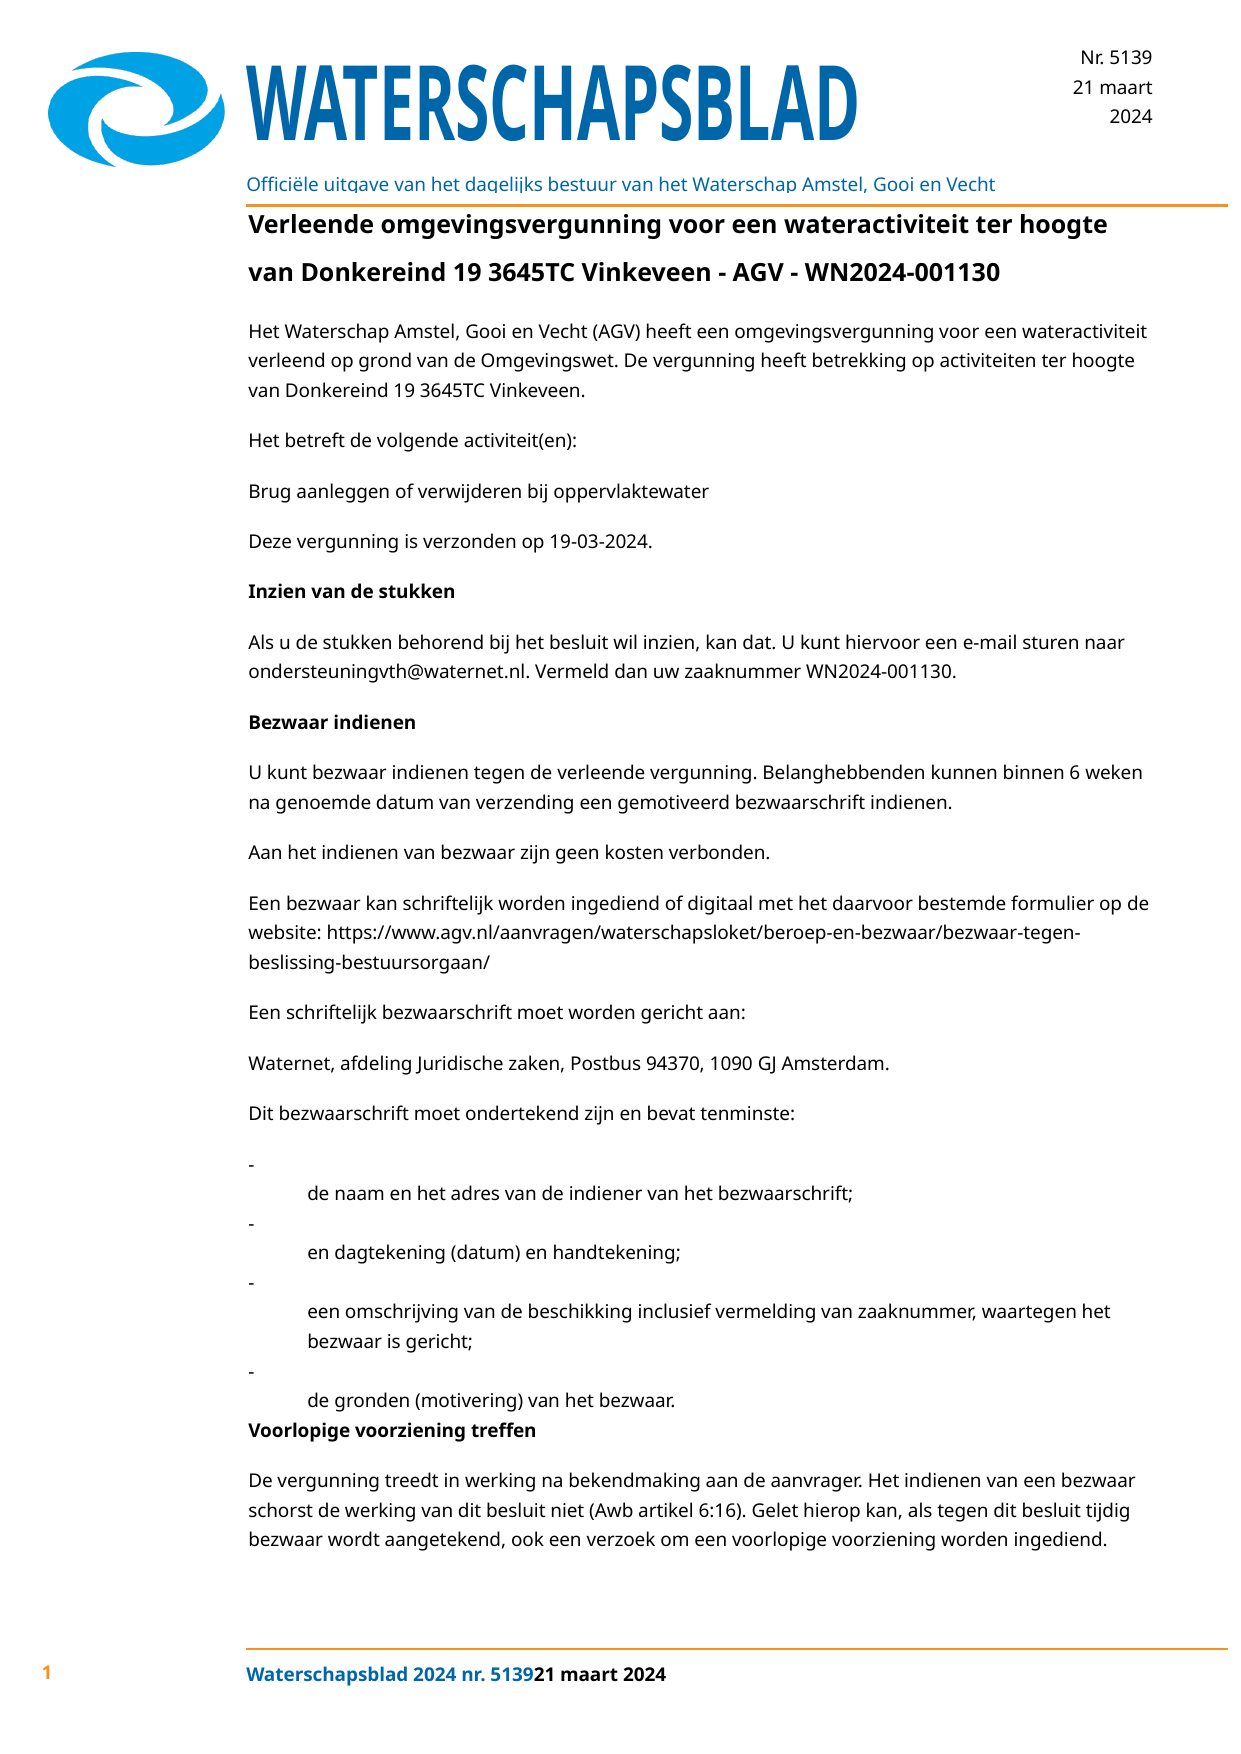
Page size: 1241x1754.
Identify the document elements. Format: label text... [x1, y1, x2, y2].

text De vergunning treedt in werking na bekendmaking aan de aanvrager. Het indienen van een bezwaar schorst de werking van dit besluit niet (Awb artikel 6:16). Gelet hierop kan, als tegen dit besluit tijdig bezwaar wordt aangetekend, ook een verzoek om een voorlopige voorziening worden ingediend. [248, 1467, 1152, 1552]
text Aan het indienen van bezwaar zijn geen kosten verbonden. [248, 839, 1152, 865]
text Een schriftelijk bezwaarschrift moet worden gericht aan: [248, 999, 1152, 1025]
text Het Waterschap Amstel, Gooi en Vecht (AGV) heeft een omgevingsvergunning voor een wateractiviteit verleend op grond van de Omgevingswet. De vergunning heeft betrekking op activiteiten ter hoogte van Donkereind 19 3645TC Vinkeveen. [248, 318, 1152, 403]
text Als u de stukken behorend bij het besluit wil inzien, kan dat. U kunt hiervoor een e-mail sturen naar ondersteuningvth@waternet.nl. Vermeld dan uw zaaknummer WN2024-001130. [248, 629, 1152, 684]
text Verleende omgevingsvergunning voor een wateractiviteit ter hoogte van Donkereind 19 3645TC Vinkeveen - AGV - WN2024-001130 [248, 207, 1152, 288]
text Waternet, afdeling Juridische zaken, Postbus 94370, 1090 GJ Amsterdam. [248, 1050, 1152, 1076]
text Voorlopige voorziening treffen [248, 1417, 1152, 1443]
text Inzien van de stukken [248, 579, 1152, 604]
text Brug aanleggen of verwijderen bij oppervlaktewater [248, 478, 1152, 504]
text Deze vergunning is verzonden op 19-03-2024. [248, 528, 1152, 554]
list een omschrijving van de beschikking inclusief vermelding van zaaknummer, waartegen het bezwaar is gericht; [248, 1299, 1152, 1354]
list de naam en het adres van de indiener van het bezwaarschrift; [248, 1180, 1152, 1206]
text Een bezwaar kan schriftelijk worden ingediend of digitaal met het daarvoor bestemde formulier op de website: https://www.agv.nl/aanvragen/waterschapsloket/beroep-en-bezwaar/bezwaar-tegen-beslissing-bestuursorgaan/ [248, 890, 1152, 975]
text U kunt bezwaar indienen tegen de verleende vergunning. Belanghebbenden kunnen binnen 6 weken na genoemde datum van verzending een gemotiveerd bezwaarschrift indienen. [248, 759, 1152, 815]
list en dagtekening (datum) en handtekening; [248, 1239, 1152, 1265]
picture [41, 47, 231, 172]
list de gronden (motivering) van het bezwaar. [248, 1387, 1152, 1413]
text Het betreft de volgende activiteit(en): [248, 427, 1152, 453]
text Bezwaar indienen [248, 709, 1152, 735]
text Dit bezwaarschrift moet ondertekend zijn en bevat tenminste: [248, 1100, 1152, 1126]
